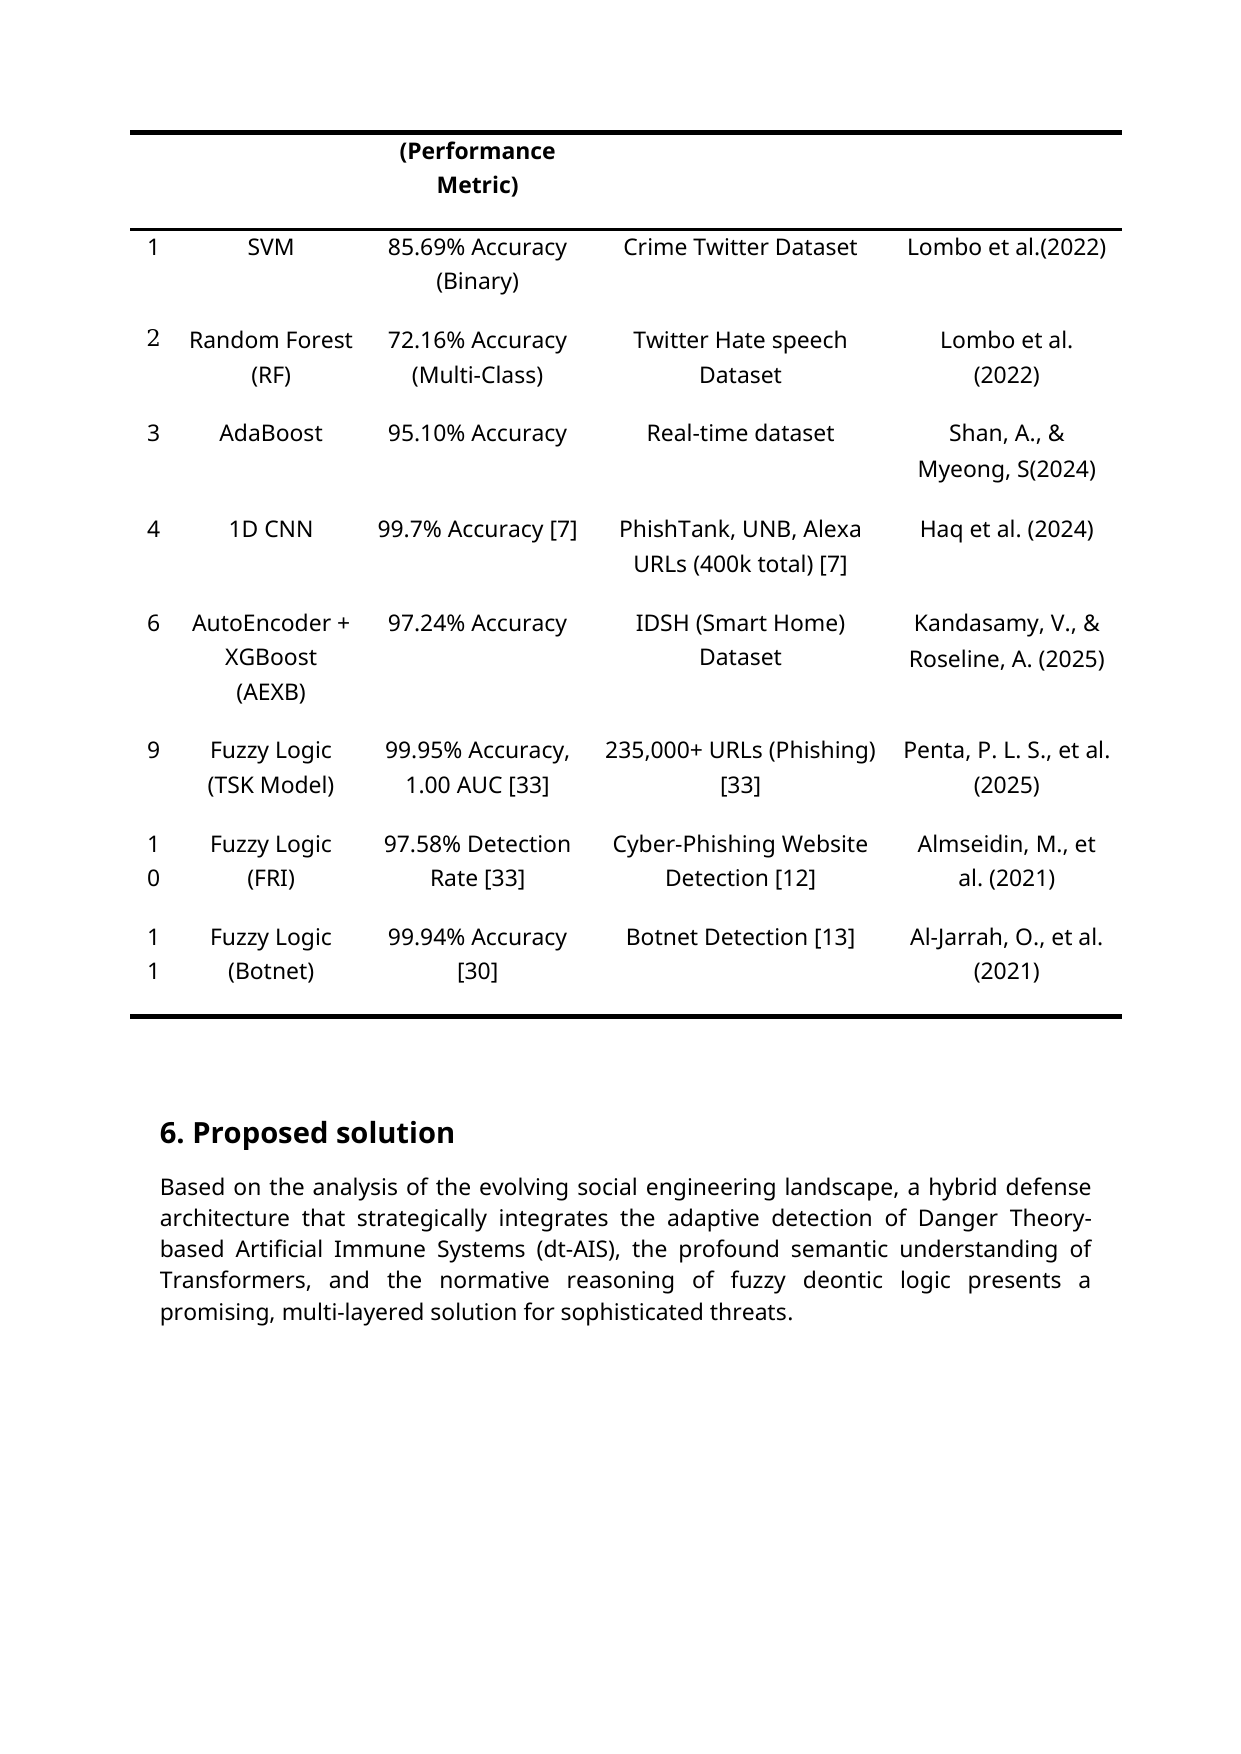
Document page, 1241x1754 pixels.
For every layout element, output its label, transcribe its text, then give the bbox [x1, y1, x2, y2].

table_cell Fuzzy Logic (Botnet) [177, 921, 365, 1014]
table_cell IDSH (Smart Home) Dataset [590, 607, 891, 734]
table_header [177, 135, 365, 228]
table_cell 9 [130, 734, 177, 827]
table_cell 99.94% Accuracy [30] [365, 921, 589, 1014]
table_cell 1D CNN [177, 514, 365, 607]
table_cell Lombo et al.(2022) [891, 231, 1122, 324]
table_cell 99.95% Accuracy, 1.00 AUC [33] [365, 734, 589, 827]
table_header [590, 135, 891, 228]
table_cell Real-time dataset [590, 418, 891, 513]
table_cell PhishTank, UNB, Alexa URLs (400k total) [7] [590, 514, 891, 607]
table_cell Haq et al. (2024) [891, 514, 1122, 607]
subtitle Proposed solution [159, 1112, 1093, 1152]
table_cell Al-Jarrah, O., et al. (2021) [891, 921, 1122, 1014]
table_cell 11 [130, 921, 177, 1014]
table_cell 10 [130, 828, 177, 921]
table_cell 95.10% Accuracy [365, 418, 589, 513]
table_cell 3 [130, 418, 177, 513]
table_cell 2 [130, 324, 177, 417]
table_cell Fuzzy Logic (TSK Model) [177, 734, 365, 827]
table_cell Botnet Detection [13] [590, 921, 891, 1014]
table_cell Kandasamy, V., & Roseline, A. (2025) [891, 607, 1122, 734]
table_header [891, 135, 1122, 228]
table_cell 4 [130, 514, 177, 607]
table_cell 97.58% Detection Rate [33] [365, 828, 589, 921]
table_cell Cyber-Phishing Website Detection [12] [590, 828, 891, 921]
table_cell AdaBoost [177, 418, 365, 513]
table_cell Lombo et al. (2022) [891, 324, 1122, 417]
table_cell Fuzzy Logic (FRI) [177, 828, 365, 921]
table_cell 235,000+ URLs (Phishing) [33] [590, 734, 891, 827]
table_cell Almseidin, M., et al. (2021) [891, 828, 1122, 921]
table_cell SVM [177, 231, 365, 324]
table_cell 1 [130, 231, 177, 324]
table_cell Penta, P. L. S., et al. (2025) [891, 734, 1122, 827]
table_cell 97.24% Accuracy [365, 607, 589, 734]
table_cell Shan, A., & Myeong, S(2024) [891, 418, 1122, 513]
table_cell 6 [130, 607, 177, 734]
table_cell 72.16% Accuracy (Multi-Class) [365, 324, 589, 417]
table_cell AutoEncoder + XGBoost (AEXB) [177, 607, 365, 734]
table_header (Performance Metric) [365, 135, 589, 228]
table_header [130, 135, 177, 228]
text Based on the analysis of the evolving social engineering landscape, a hybrid defense architecture that strategically integrates the adaptive detection of Danger Theory-based Artificial Immune Systems (dt-AIS), the profound semantic understanding of Transformers, and the normative reasoning of fuzzy deontic logic presents a promising, multi-layered solution for sophisticated threats. [159, 1171, 1093, 1327]
table_cell 99.7% Accuracy [7] [365, 514, 589, 607]
table_cell 85.69% Accuracy (Binary) [365, 231, 589, 324]
table_cell Crime Twitter Dataset [590, 231, 891, 324]
table_cell Random Forest (RF) [177, 324, 365, 417]
table_cell Twitter Hate speech Dataset [590, 324, 891, 417]
